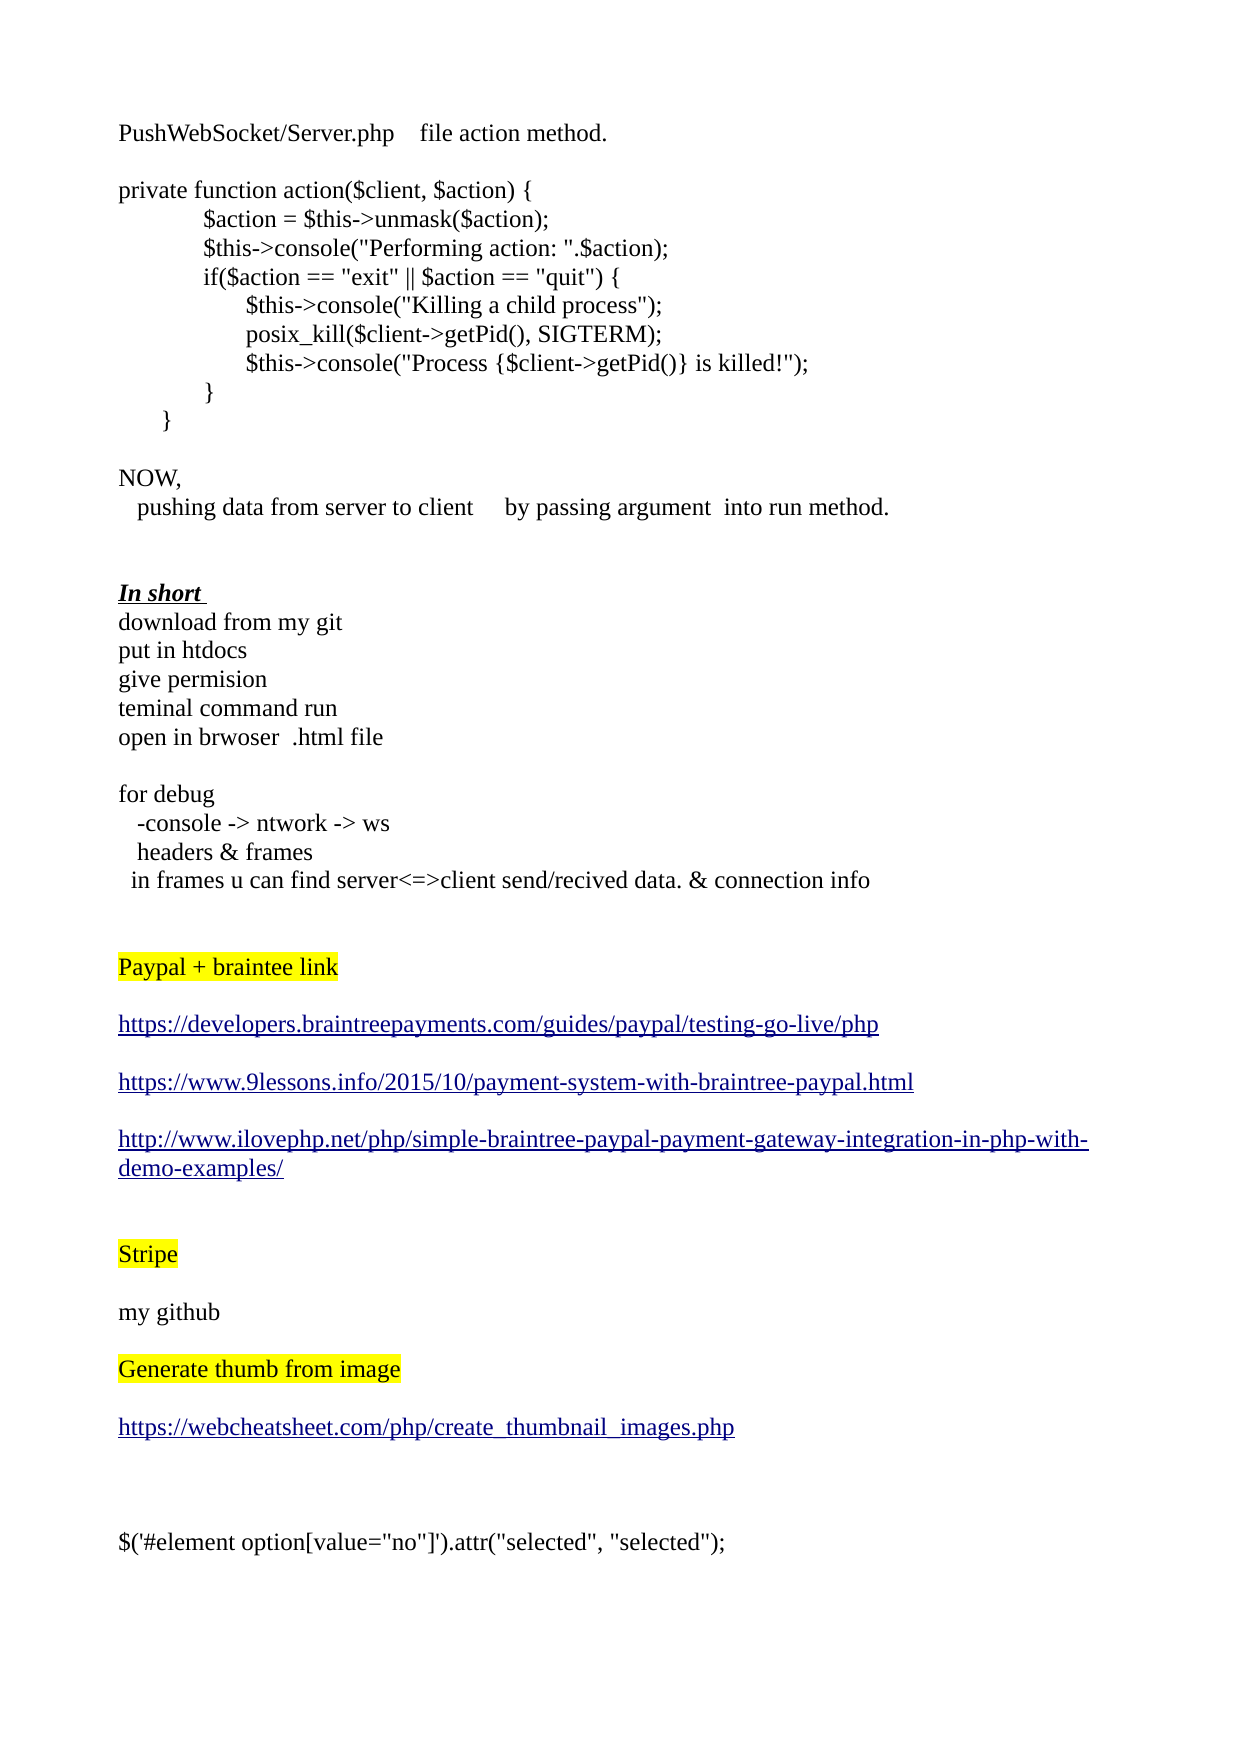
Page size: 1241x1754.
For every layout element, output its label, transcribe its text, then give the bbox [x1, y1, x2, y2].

text http://www.ilovephp.net/php/simple-braintree-paypal-payment-gateway-integration-in-php-with-demo-examples/ [118, 1124, 1122, 1182]
text $('#element option[value="no"]').attr("selected", "selected"); [118, 1527, 1122, 1556]
text https://www.9lessons.info/2015/10/payment-system-with-braintree-paypal.html [118, 1067, 1122, 1096]
text Stripe [118, 1239, 1122, 1268]
text headers & frames [118, 837, 1122, 866]
text $this->console("Process {$client->getPid()} is killed!"); [118, 348, 1122, 377]
text if($action == "exit" || $action == "quit") { [118, 262, 1122, 291]
text https://webcheatsheet.com/php/create_thumbnail_images.php [118, 1412, 1122, 1441]
text https://developers.braintreepayments.com/guides/paypal/testing-go-live/php [118, 1009, 1122, 1038]
text posix_kill($client->getPid(), SIGTERM); [118, 319, 1122, 348]
text private function action($client, $action) { [118, 176, 1122, 204]
text Generate thumb from image [118, 1354, 1122, 1383]
text put in htdocs [118, 636, 1122, 664]
text open in brwoser .html file [118, 722, 1122, 751]
text download from my git [118, 607, 1122, 636]
text $action = $this->unmask($action); [118, 204, 1122, 233]
text teminal command run [118, 693, 1122, 722]
text } [118, 406, 1122, 434]
text In short [118, 578, 1122, 607]
text $this->console("Killing a child process"); [118, 291, 1122, 319]
text my github [118, 1297, 1122, 1326]
text NOW, [118, 463, 1122, 492]
text in frames u can find server<=>client send/recived data. & connection info [118, 866, 1122, 894]
text $this->console("Performing action: ".$action); [118, 233, 1122, 262]
text } [118, 377, 1122, 406]
text for debug [118, 779, 1122, 808]
text Paypal + braintee link [118, 952, 1122, 981]
text -console -> ntwork -> ws [118, 808, 1122, 837]
text PushWebSocket/Server.php file action method. [118, 118, 1122, 147]
text pushing data from server to client by passing argument into run method. [118, 492, 1122, 521]
text give permision [118, 664, 1122, 693]
